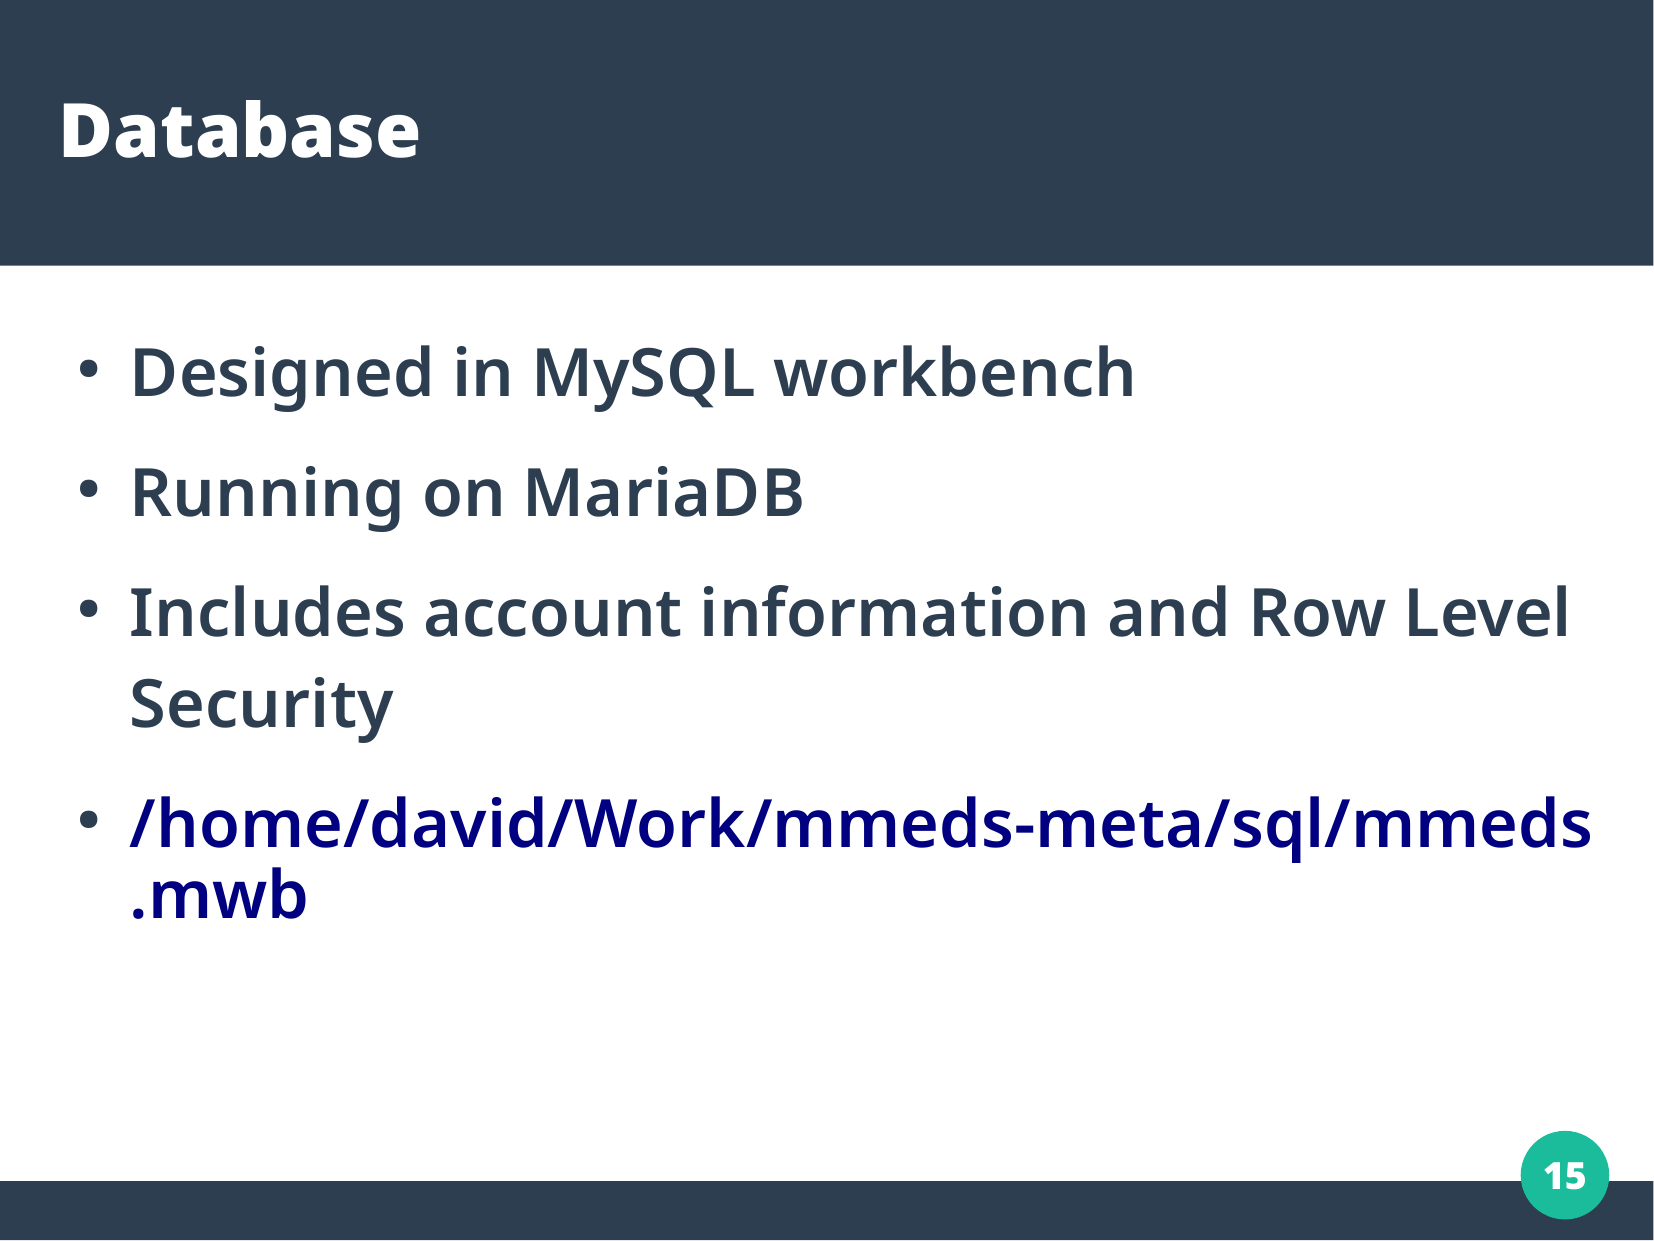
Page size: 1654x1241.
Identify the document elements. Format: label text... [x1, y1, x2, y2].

title Database [59, 49, 1595, 207]
list Designed in MySQL workbench Running on MariaDB Includes account information and Row Level Security /home/david/Work/mmeds-meta/sql/mmeds.mwb [59, 324, 1595, 1152]
